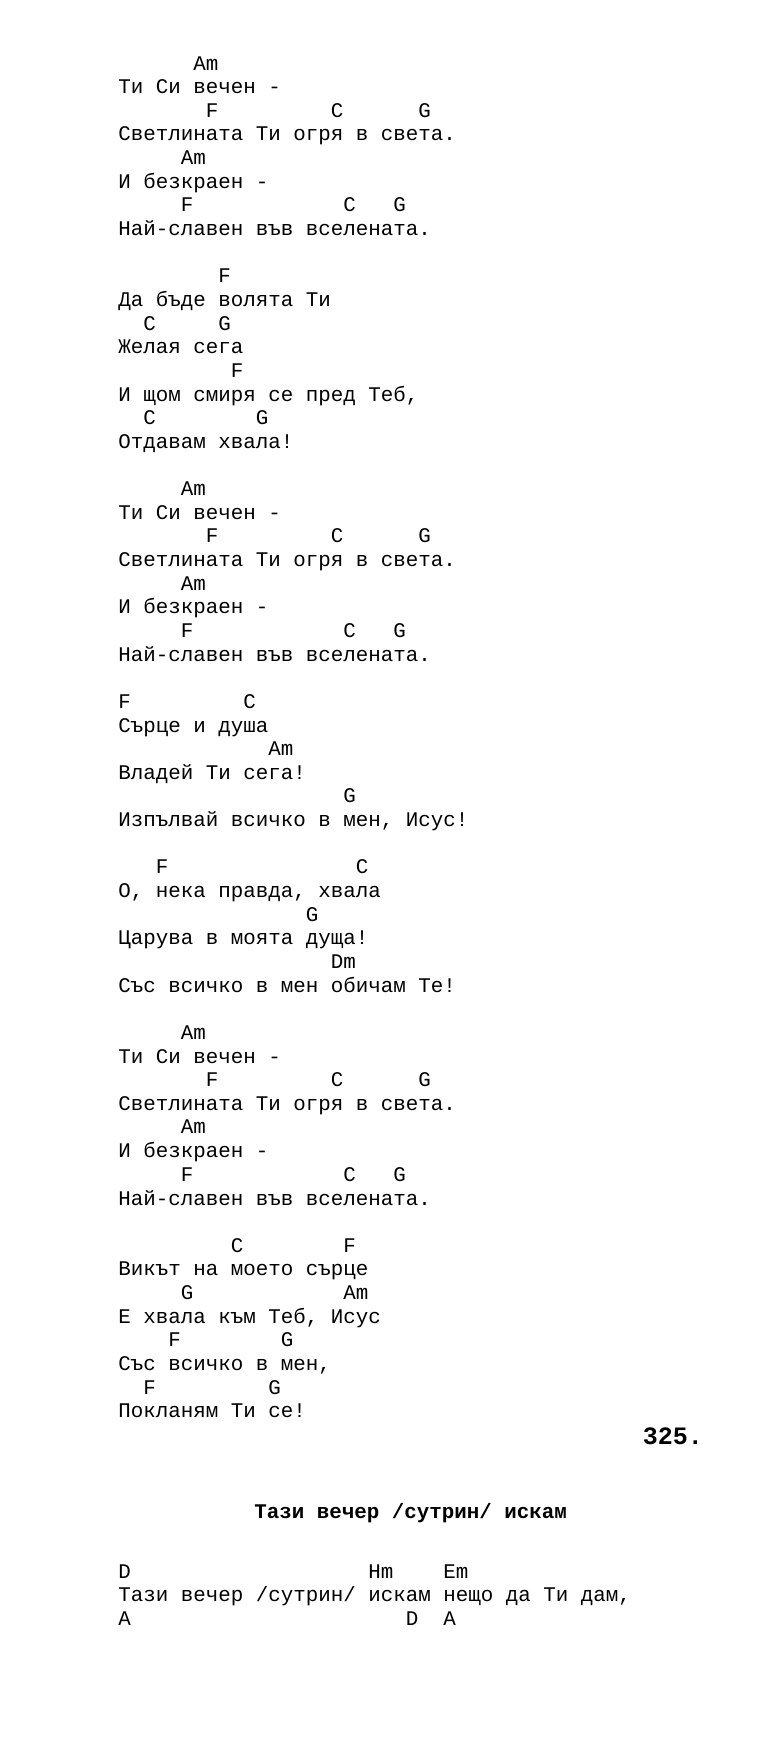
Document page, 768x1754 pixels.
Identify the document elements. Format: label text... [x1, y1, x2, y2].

text Владей Ти сега! [118, 762, 702, 786]
text Със всичко в мен, [118, 1353, 702, 1377]
text Сърце и душа [118, 714, 702, 738]
text Am [118, 738, 702, 762]
text Светлината Ти огря в света. [118, 549, 702, 573]
text Am [118, 1117, 702, 1140]
text F C G [118, 620, 702, 644]
text Най-славен във вселената. [118, 218, 702, 242]
text F C G [118, 1069, 702, 1093]
text F C G [118, 1164, 702, 1187]
text Am [118, 478, 702, 502]
text Със всичко в мен обичам Те! [118, 975, 702, 998]
text F C [118, 691, 702, 714]
text G Am [118, 1282, 702, 1306]
text F [118, 265, 702, 289]
text G [118, 904, 702, 927]
text И щом смиря се пред Теб, [118, 383, 702, 407]
text C G [118, 313, 702, 336]
text F C G [118, 194, 702, 218]
text G [118, 786, 702, 809]
text F G [118, 1329, 702, 1353]
text Am [118, 147, 702, 171]
text Най-славен във вселената. [118, 644, 702, 667]
text F C G [118, 525, 702, 549]
text И безкраен - [118, 1140, 702, 1164]
text Светлината Ти огря в света. [118, 123, 702, 147]
text Am [118, 52, 702, 76]
text C F [118, 1235, 702, 1258]
text F [118, 360, 702, 383]
text F C [118, 856, 702, 880]
text A D A [118, 1608, 702, 1632]
text Тази вечер /сутрин/ искам нещо да Ти дам, [118, 1584, 702, 1608]
text C G [118, 407, 702, 431]
text О, нека правда, хвала [118, 880, 702, 904]
text Царува в моята дуща! [118, 927, 702, 951]
text Най-славен във вселената. [118, 1187, 702, 1211]
subtitle Тази вечер /сутрин/ искам [118, 1501, 702, 1524]
text Am [118, 1022, 702, 1046]
text Е хвала към Теб, Исус [118, 1306, 702, 1329]
text F G [118, 1377, 702, 1400]
text Викът на моето сърце [118, 1258, 702, 1282]
text Ти Си вечен - [118, 502, 702, 525]
text Желая сега [118, 336, 702, 360]
text Ти Си вечен - [118, 1046, 702, 1069]
text Светлината Ти огря в света. [118, 1093, 702, 1117]
text Изпълвай всичко в мен, Исус! [118, 809, 702, 833]
text Да бъде волята Ти [118, 289, 702, 313]
text Покланям Ти се! [118, 1400, 702, 1424]
text И безкраен - [118, 596, 702, 620]
text Am [118, 573, 702, 596]
text F C G [118, 100, 702, 123]
text Dm [118, 951, 702, 975]
text Отдавам хвала! [118, 431, 702, 454]
text И безкраен - [118, 171, 702, 194]
text D Hm Em [118, 1561, 702, 1584]
text Ти Си вечен - [118, 76, 702, 100]
